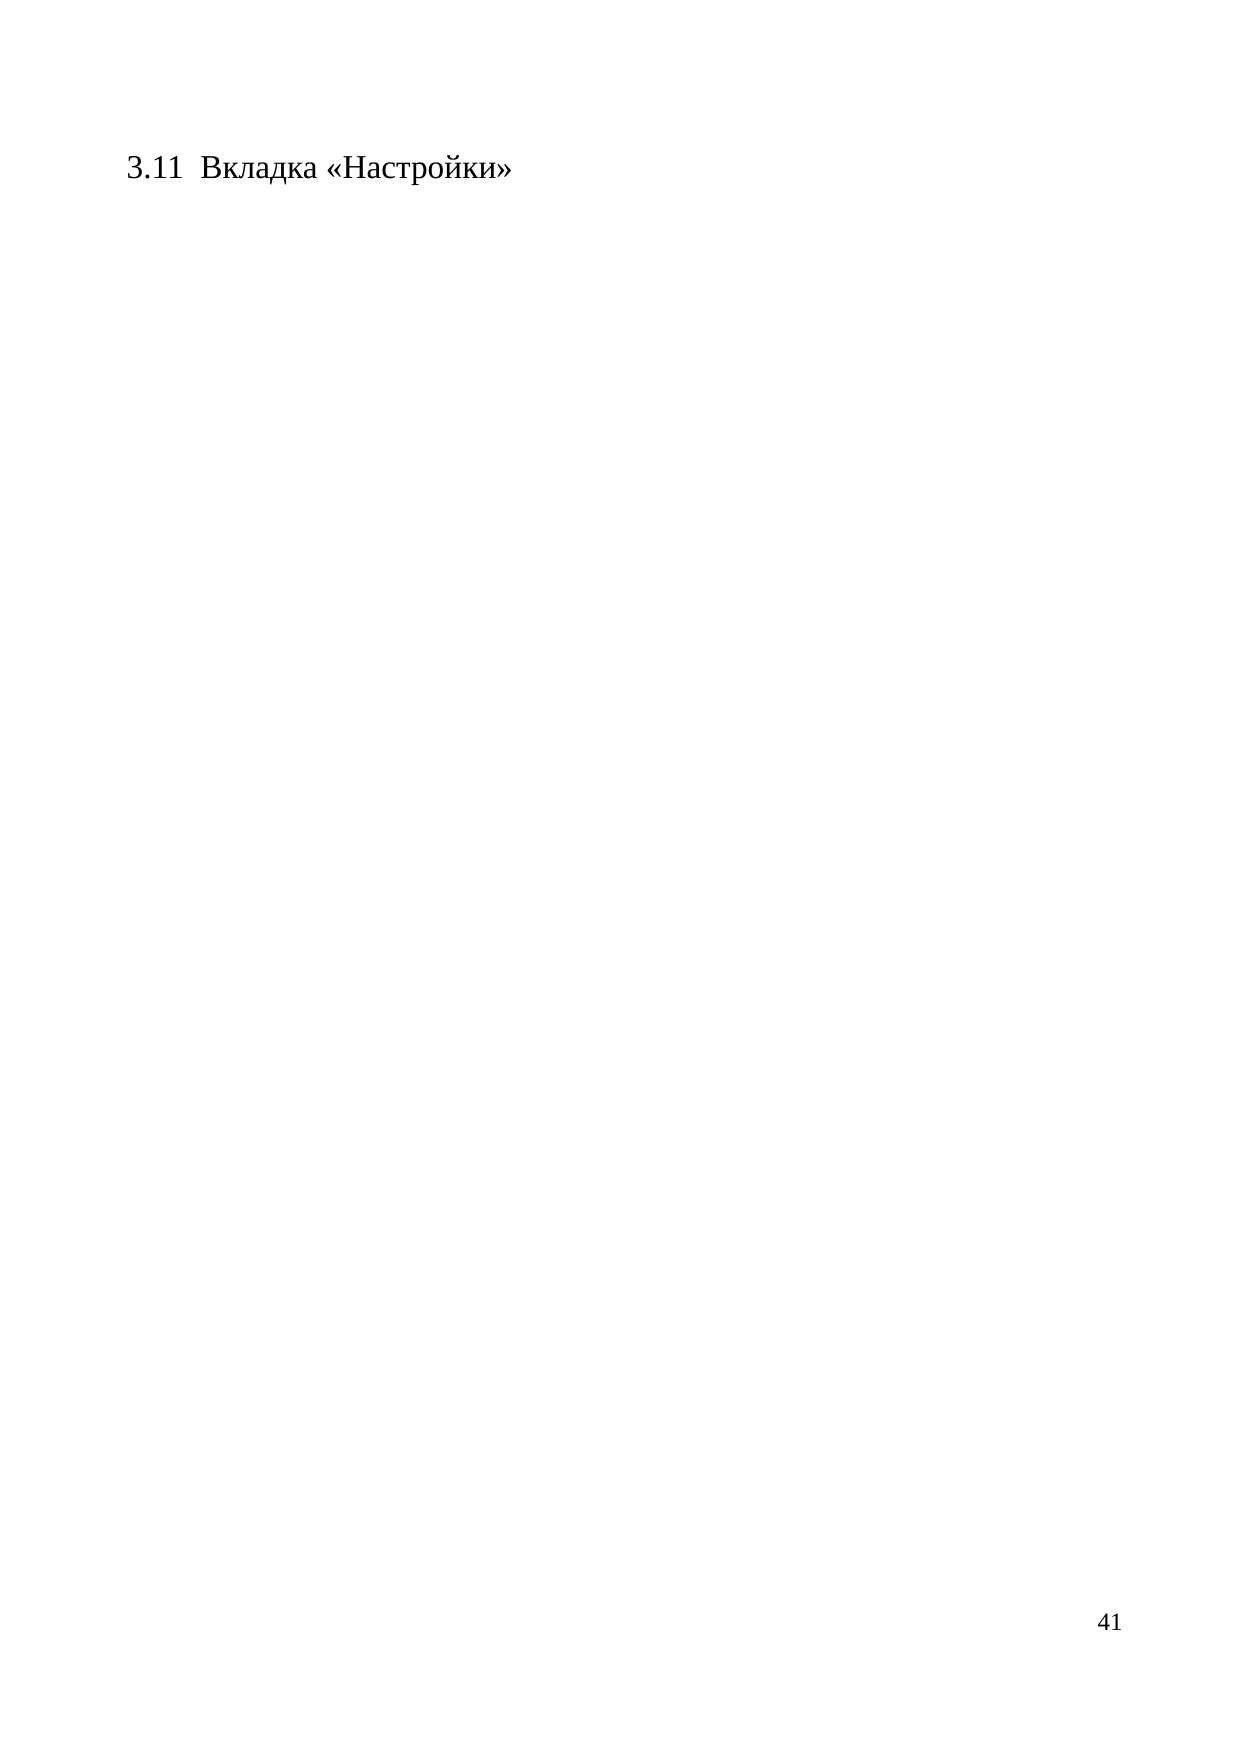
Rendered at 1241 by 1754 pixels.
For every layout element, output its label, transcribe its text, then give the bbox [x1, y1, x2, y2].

subtitle Вкладка «Настройки» [118, 148, 1122, 186]
